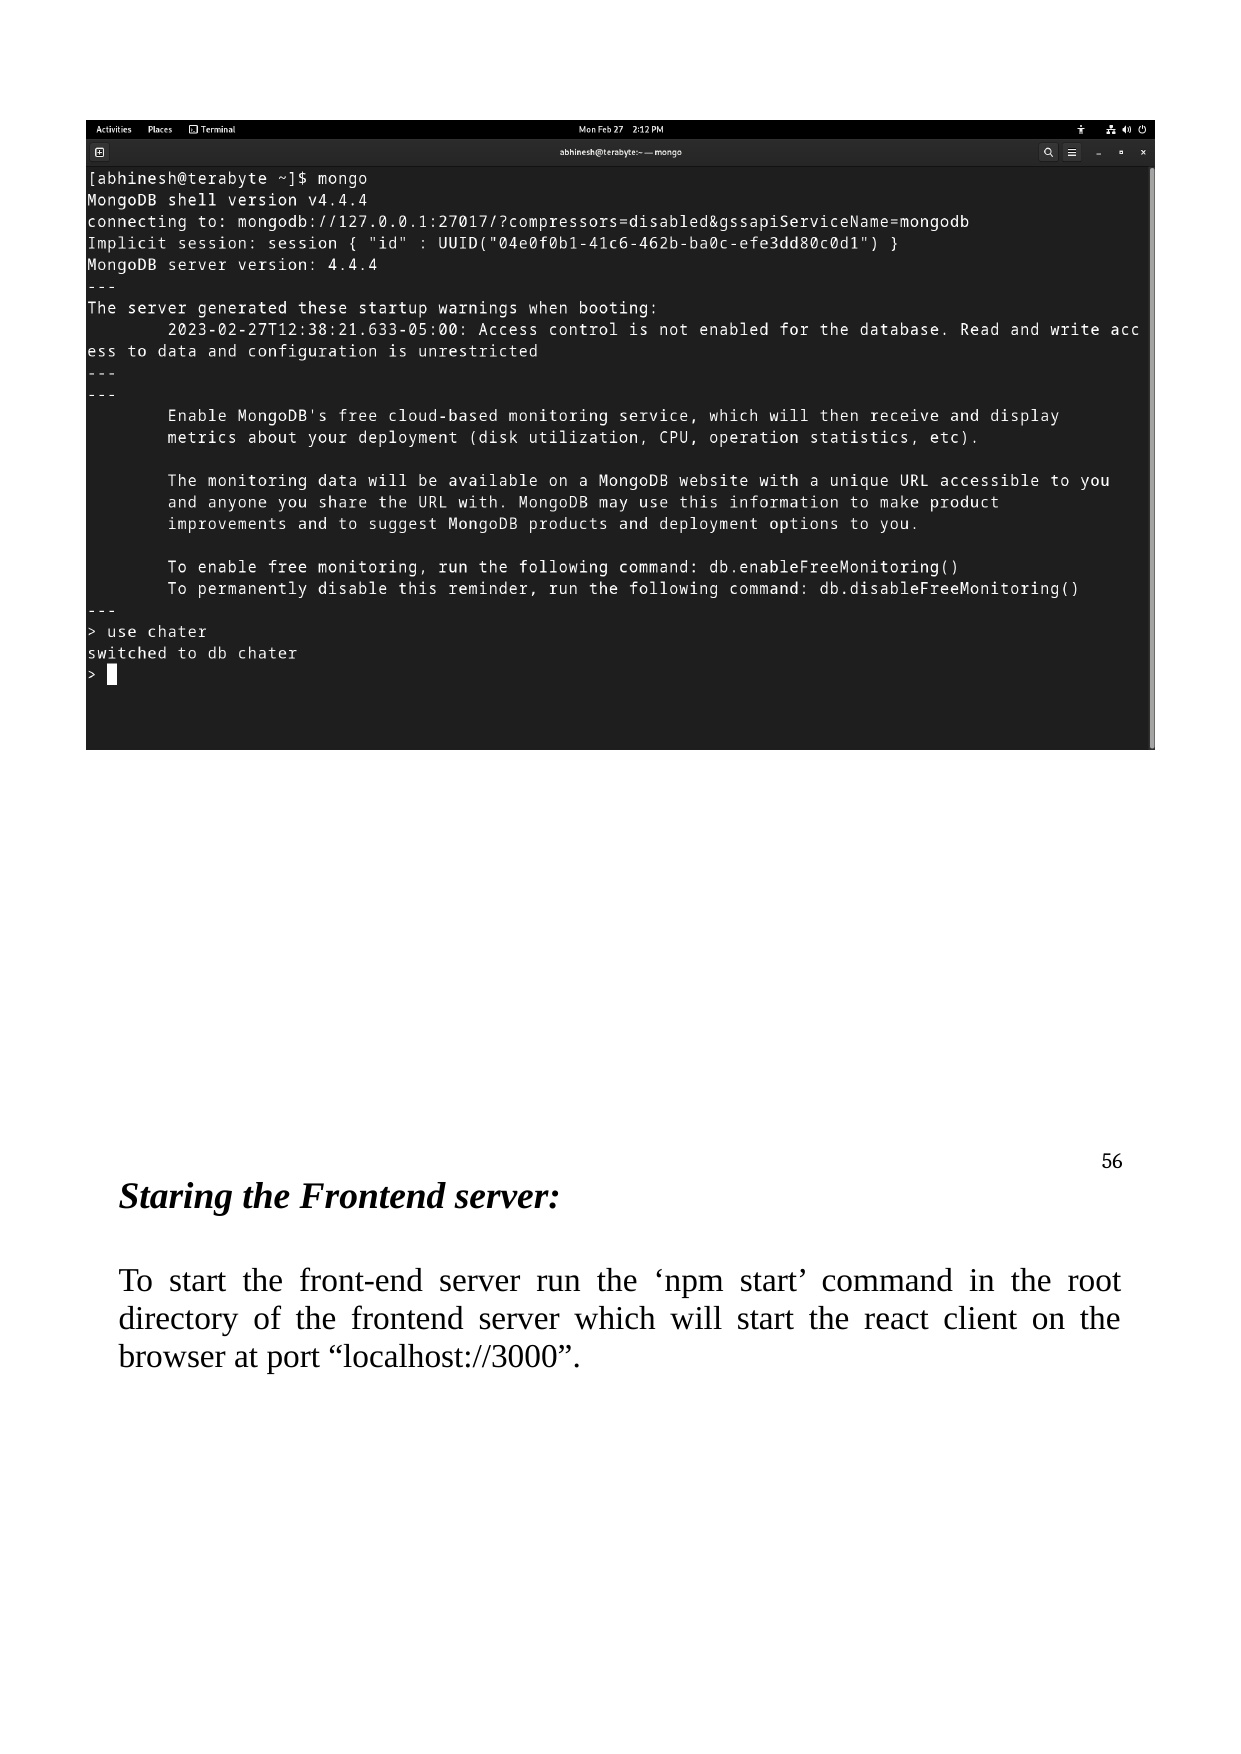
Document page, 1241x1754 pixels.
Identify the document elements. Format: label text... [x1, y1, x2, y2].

text 56 [118, 1148, 1122, 1173]
text To start the front-end server run the ‘npm start’ command in the root directory of the frontend server which will start the react client on the browser at port “localhost://3000”. [118, 1260, 1122, 1375]
text Staring the Frontend server: [118, 1173, 1122, 1217]
